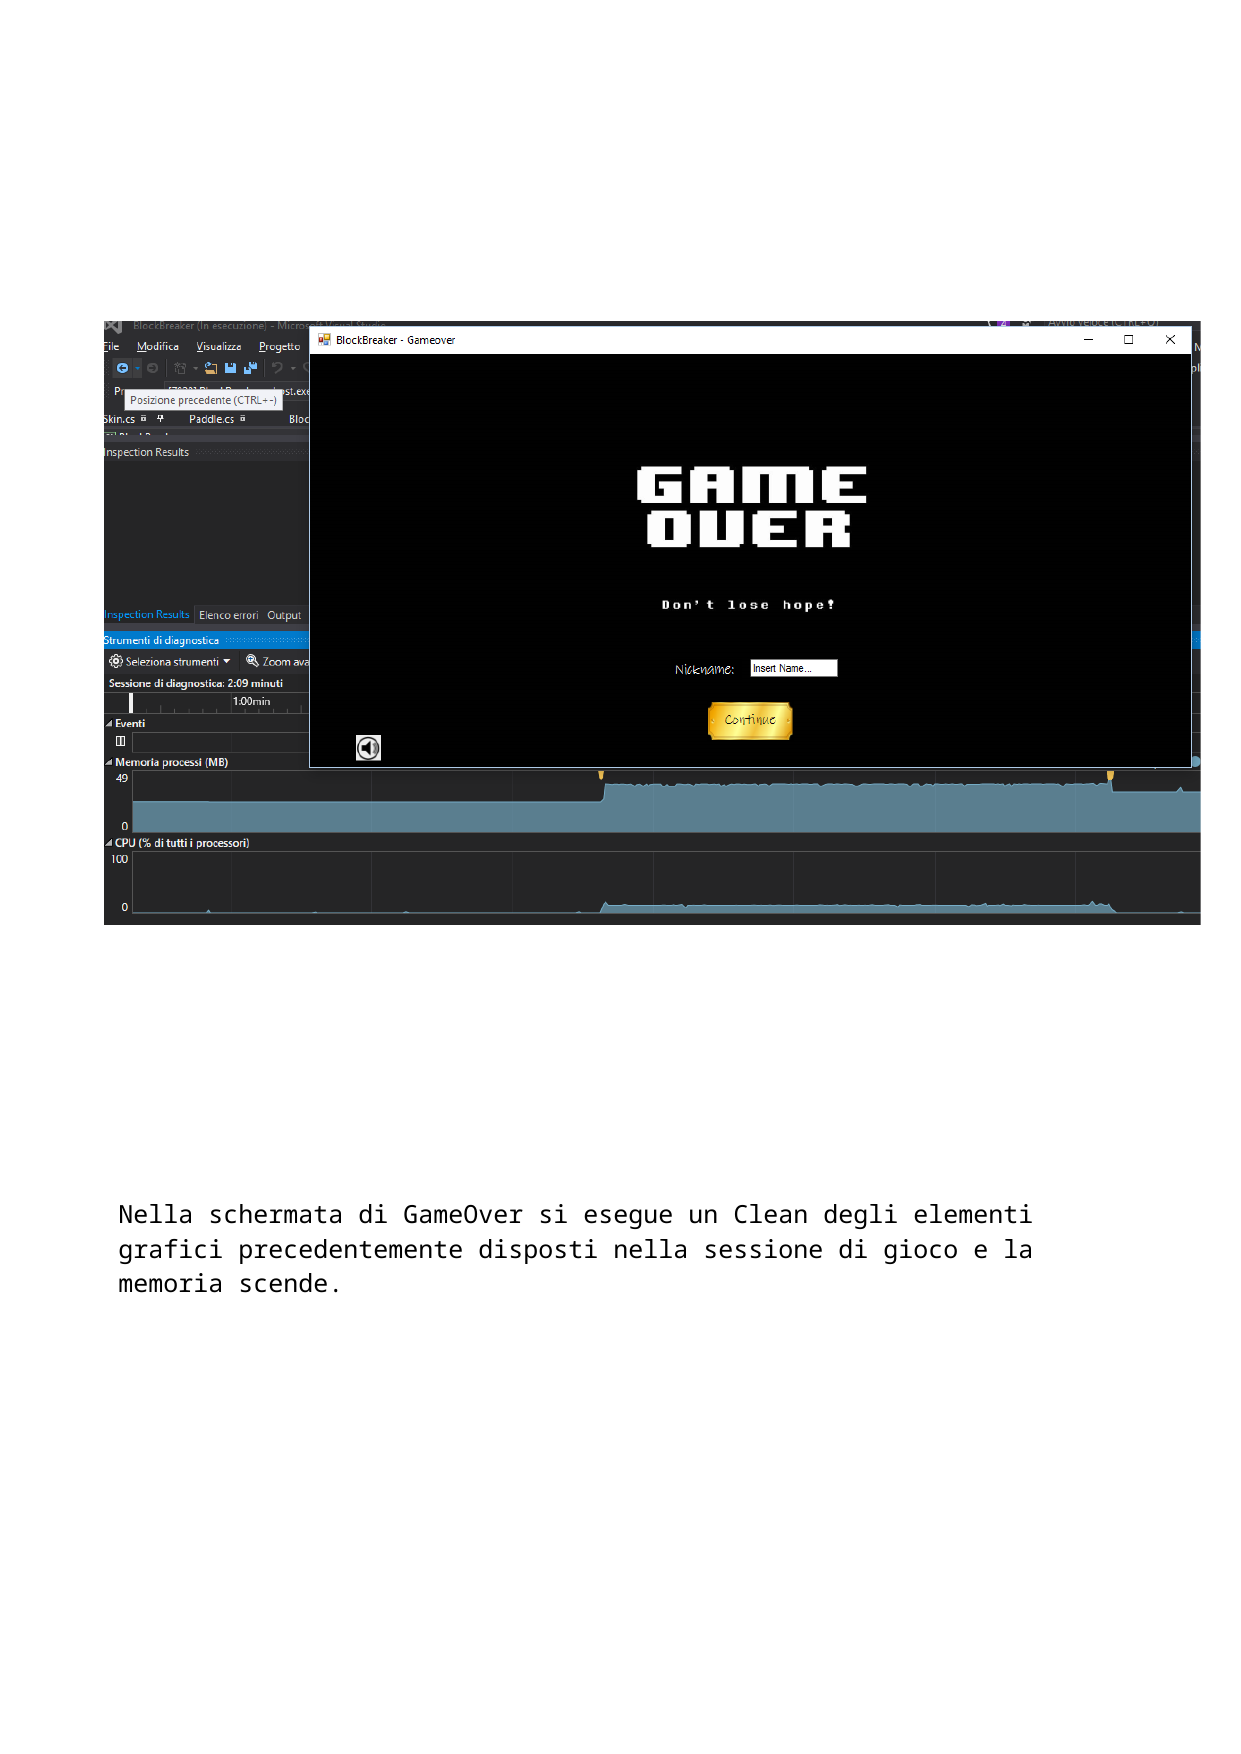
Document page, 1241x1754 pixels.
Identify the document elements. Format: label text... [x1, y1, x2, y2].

picture [104, 321, 1201, 925]
text Nella schermata di GameOver si esegue un Clean degli elementi grafici precedentemente disposti nella sessione di gioco e la memoria scende. [118, 1197, 1122, 1299]
